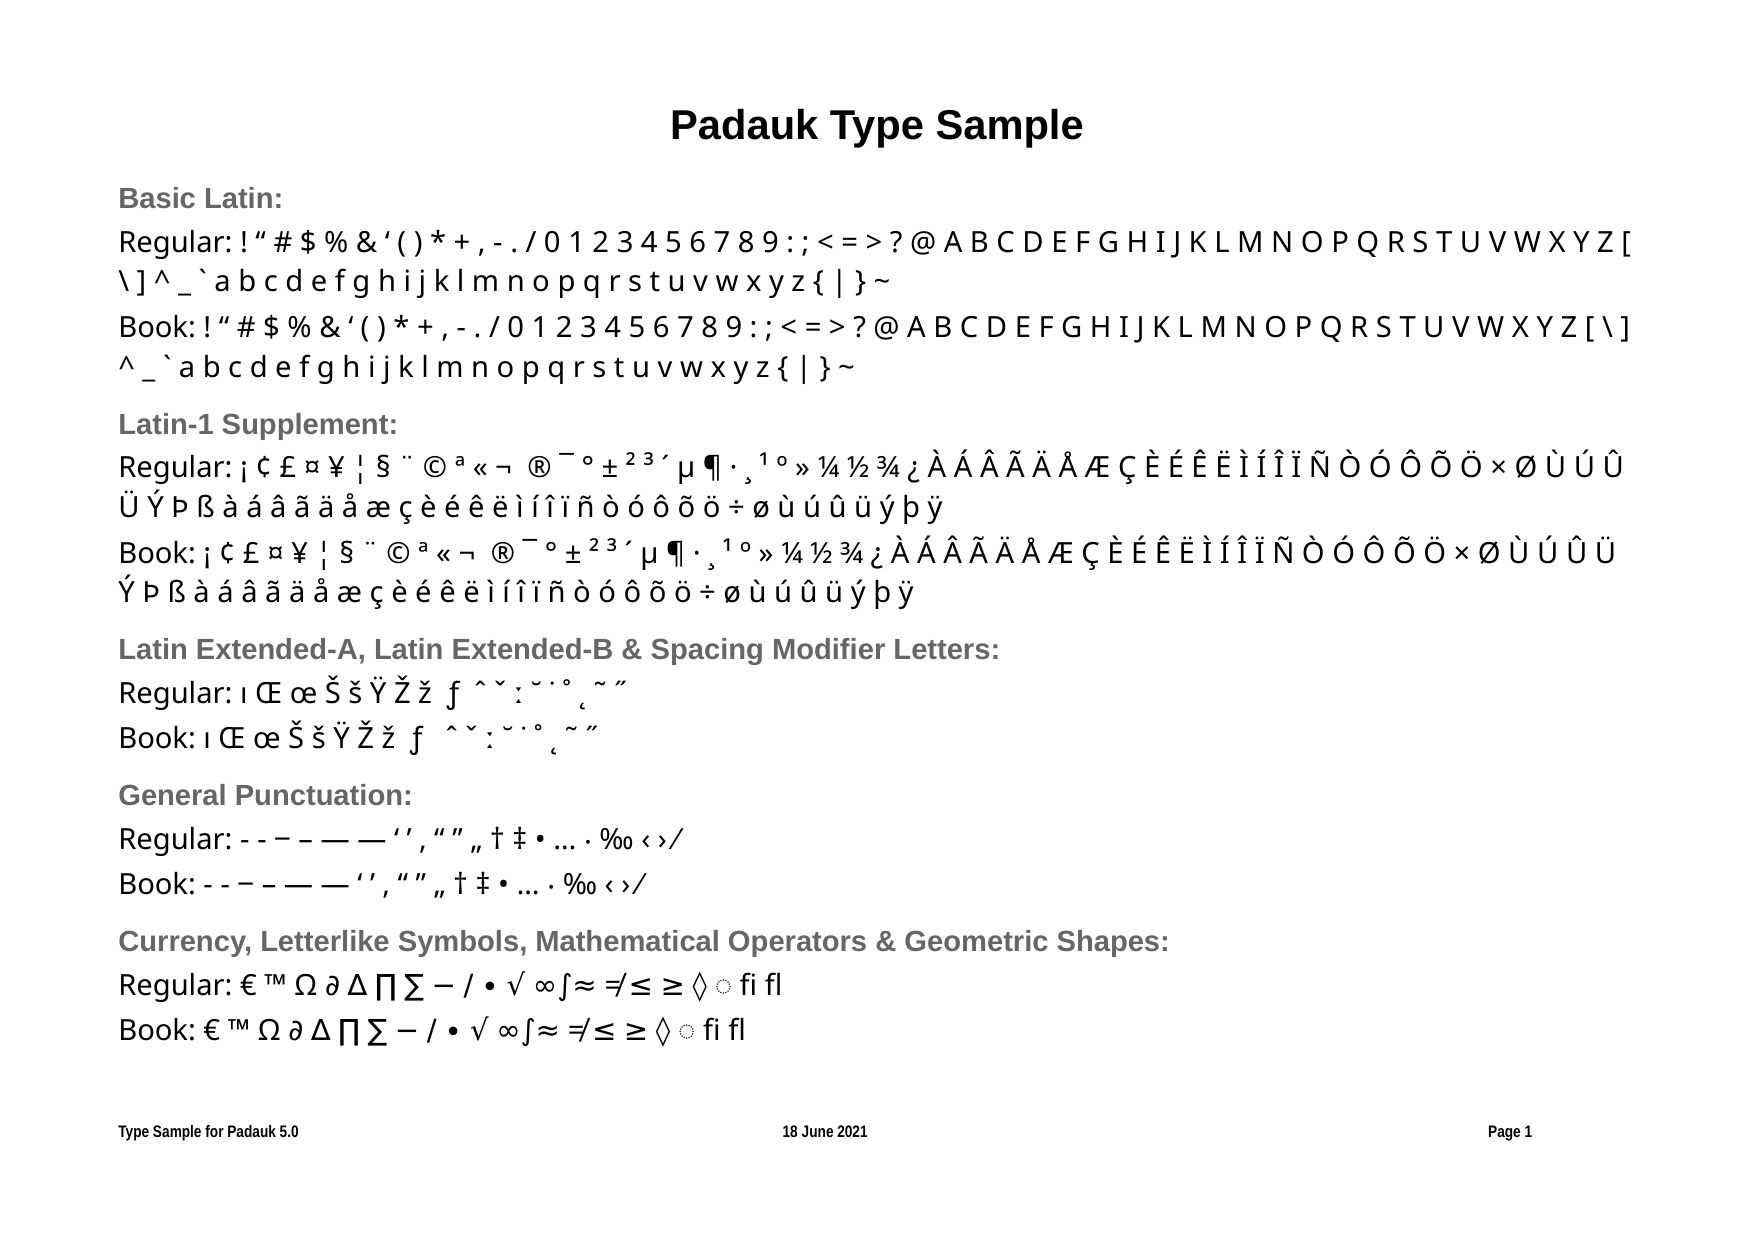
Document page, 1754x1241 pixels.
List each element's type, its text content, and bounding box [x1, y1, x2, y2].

text Book: ! “ # $ % & ‘ ( ) * + , - . / 0 1 2 3 4 5 6 7 8 9 : ; < = > ? @ A B C D E F G H I J K L M N O P Q R S T U V W X Y Z [ \ ] ^ _ ` a b c d e f g h i j k l m n o p q r s t u v w x y z { | } ~ [118, 306, 1635, 386]
text Regular: ! “ # $ % & ‘ ( ) * + , - . / 0 1 2 3 4 5 6 7 8 9 : ; < = > ? @ A B C D E F G H I J K L M N O P Q R S T U V W X Y Z [ \ ] ^ _ ` a b c d e f g h i j k l m n o p q r s t u v w x y z { | } ~ [118, 221, 1635, 300]
subtitle General Punctuation: [118, 778, 1635, 812]
text Book: ¡ ¢ £ ¤ ¥ ¦ § ¨ © ª « ¬ ­ ® ¯ ° ± ² ³ ´ µ ¶ · ¸ ¹ º » ¼ ½ ¾ ¿ À Á Â Ã Ä Å Æ Ç È É Ê Ë Ì Í Î Ï Ñ Ò Ó Ô Õ Ö × Ø Ù Ú Û Ü Ý Þ ß à á â ã ä å æ ç è é ê ë ì í î ï ñ ò ó ô õ ö ÷ ø ù ú û ü ý þ ÿ [118, 532, 1635, 611]
subtitle Currency, Letterlike Symbols, Mathematical Operators & Geometric Shapes: [118, 924, 1635, 958]
text Regular: ‐ ‑ ‒ – — ― ‘ ’ ‚ “ ” „ † ‡ • … ‧ ‰ ‹ › ⁄ [118, 818, 1635, 858]
text Regular: € ™ Ω ∂ ∆ ∏ ∑ − ∕ ∙ √ ∞∫≈ ≠ ≤ ≥ ◊ ◌ ﬁ ﬂ [118, 964, 1635, 1004]
text Book: € ™ Ω ∂ ∆ ∏ ∑ − ∕ ∙ √ ∞∫≈ ≠ ≤ ≥ ◊ ◌ ﬁ ﬂ [118, 1010, 1635, 1049]
text Regular: ı Œ œ Š š Ÿ Ž ž ƒ ˆ ˇ ː ˘ ˙ ˚ ˛ ˜ ˝ [118, 672, 1635, 712]
subtitle Latin Extended-A, Latin Extended-B & Spacing Modifier Letters: [118, 632, 1635, 666]
subtitle Latin-1 Supplement: [118, 407, 1635, 440]
text Book: ı Œ œ Š š Ÿ Ž ž ƒ ˆ ˇ ː ˘ ˙ ˚ ˛ ˜ ˝ [118, 718, 1635, 757]
subtitle Basic Latin: [118, 181, 1635, 215]
text Book: ‐ ‑ ‒ – — ― ‘ ’ ‚ “ ” „ † ‡ • … ‧ ‰ ‹ › ⁄ [118, 864, 1635, 903]
title Padauk Type Sample [118, 100, 1635, 148]
text Regular: ¡ ¢ £ ¤ ¥ ¦ § ¨ © ª « ¬ ­ ® ¯ ° ± ² ³ ´ µ ¶ · ¸ ¹ º » ¼ ½ ¾ ¿ À Á Â Ã Ä Å Æ Ç È É Ê Ë Ì Í Î Ï Ñ Ò Ó Ô Õ Ö × Ø Ù Ú Û Ü Ý Þ ß à á â ã ä å æ ç è é ê ë ì í î ï ñ ò ó ô õ ö ÷ ø ù ú û ü ý þ ÿ [118, 446, 1635, 526]
